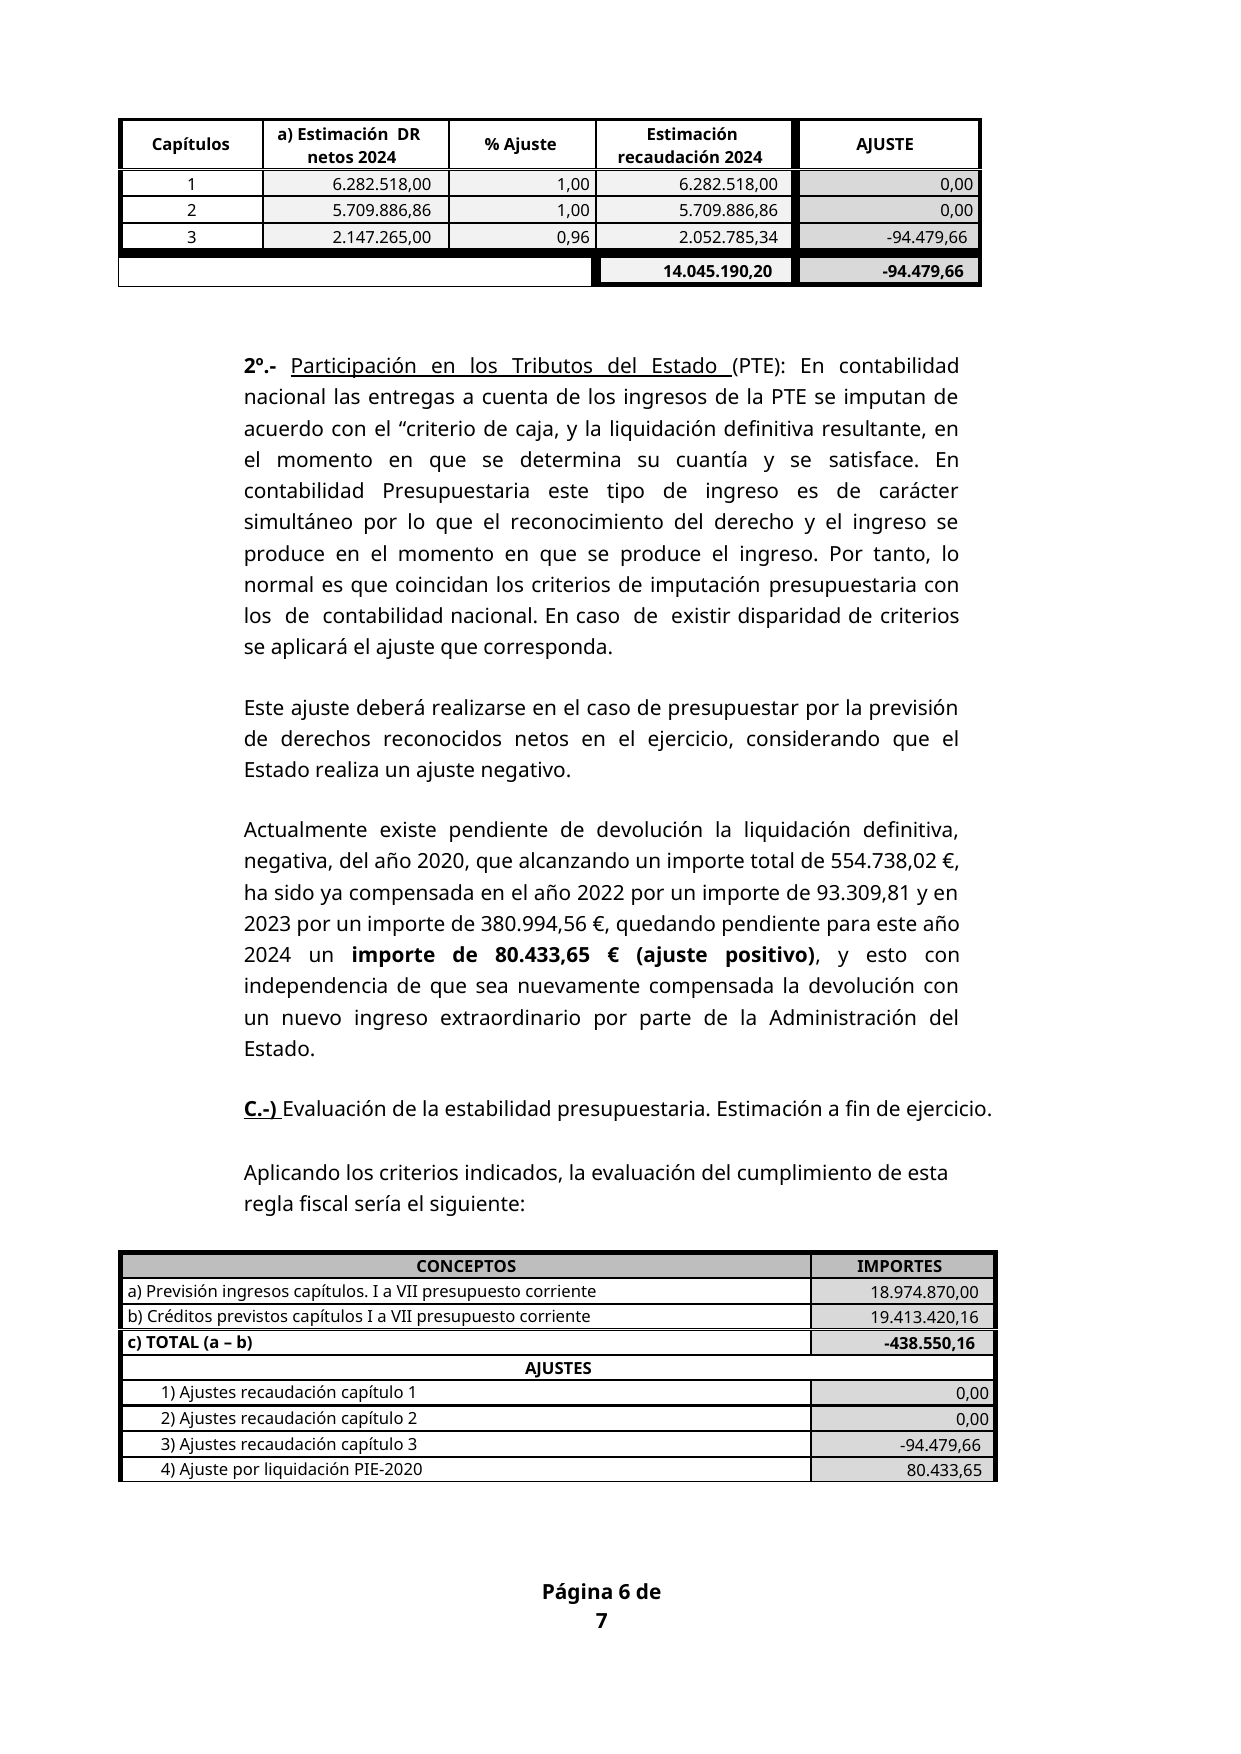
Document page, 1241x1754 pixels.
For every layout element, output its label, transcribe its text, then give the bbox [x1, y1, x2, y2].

text C.-) Evaluación de la estabilidad presupuestaria. Estimación a fin de ejercicio. [243, 1094, 1122, 1122]
table_cell 2.052.785,34 [597, 224, 791, 248]
table_cell 0,00 [812, 1381, 993, 1404]
table_header IMPORTES [812, 1255, 993, 1277]
table_cell AJUSTES [123, 1356, 993, 1379]
table_cell 1 [123, 171, 262, 195]
table_cell 6.282.518,00 [264, 171, 448, 195]
table_cell 4) Ajuste por liquidación PIE-2020 [123, 1458, 810, 1481]
table_cell c) TOTAL (a – b) [123, 1331, 810, 1354]
table_cell 14.045.190,20 [601, 258, 791, 282]
table_header Capítulos [123, 121, 262, 168]
table_cell 0,00 [800, 171, 978, 195]
text 2º.- Participación en los Tributos del Estado (PTE): En contabilidad nacional las entregas a cuenta de los ingresos de la PTE se imputan de acuerdo con el “criterio de caja, y la liquidación definitiva resultante, en el momento en que se determina su cuantía y se satisface. En contabilidad Presupuestaria este tipo de ingreso es de carácter simultáneo por lo que el reconocimiento del derecho y el ingreso se produce en el momento en que se produce el ingreso. Por tanto, lo normal es que coincidan los criterios de imputación presupuestaria con los de contabilidad nacional. En caso de existir disparidad de criterios se aplicará el ajuste que corresponda. [243, 351, 960, 661]
table_cell -94.479,66 [800, 224, 978, 248]
table_cell b) Créditos previstos capítulos I a VII presupuesto corriente [123, 1305, 810, 1328]
table_cell 1,00 [450, 171, 595, 195]
table_cell 2) Ajustes recaudación capítulo 2 [123, 1407, 810, 1430]
table_cell -94.479,66 [800, 258, 978, 282]
table_header Estimación recaudación 2024 [597, 121, 791, 168]
table_cell 19.413.420,16 [812, 1305, 993, 1328]
table_cell 6.282.518,00 [597, 171, 791, 195]
text Este ajuste deberá realizarse en el caso de presupuestar por la previsión de derechos reconocidos netos en el ejercicio, considerando que el Estado realiza un ajuste negativo. [243, 693, 960, 784]
table_header AJUSTE [800, 121, 978, 168]
table_cell 2.147.265,00 [264, 224, 448, 248]
table_cell 1,00 [450, 197, 595, 222]
table_header % Ajuste [450, 121, 595, 168]
table_cell 3 [123, 224, 262, 248]
table_cell 5.709.886,86 [264, 197, 448, 222]
table_header a) Estimación DR netos 2024 [264, 121, 448, 168]
table_cell 18.974.870,00 [812, 1279, 993, 1303]
table_cell 0,00 [812, 1407, 993, 1430]
table_cell a) Previsión ingresos capítulos. I a VII presupuesto corriente [123, 1279, 810, 1303]
table_cell 3) Ajustes recaudación capítulo 3 [123, 1432, 810, 1456]
table_cell 80.433,65 [812, 1458, 993, 1481]
table_cell 0,96 [450, 224, 595, 248]
table_header CONCEPTOS [123, 1255, 810, 1277]
table_cell 5.709.886,86 [597, 197, 791, 222]
table_cell 2 [123, 197, 262, 222]
table_cell [119, 258, 591, 286]
table_cell 0,00 [800, 197, 978, 222]
table_cell -94.479,66 [812, 1432, 993, 1456]
text Aplicando los criterios indicados, la evaluación del cumplimiento de esta regla fiscal sería el siguiente: [243, 1158, 963, 1218]
text Actualmente existe pendiente de devolución la liquidación definitiva, negativa, del año 2020, que alcanzando un importe total de 554.738,02 €, ha sido ya compensada en el año 2022 por un importe de 93.309,81 y en 2023 por un importe de 380.994,56 €, quedando pendiente para este año 2024 un importe de 80.433,65 € (ajuste positivo), y esto con independencia de que sea nuevamente compensada la devolución con un nuevo ingreso extraordinario por parte de la Administración del Estado. [243, 815, 960, 1063]
table_cell 1) Ajustes recaudación capítulo 1 [123, 1381, 810, 1404]
table_cell -438.550,16 [812, 1331, 993, 1354]
text Página 6 de 7 [536, 1577, 667, 1634]
